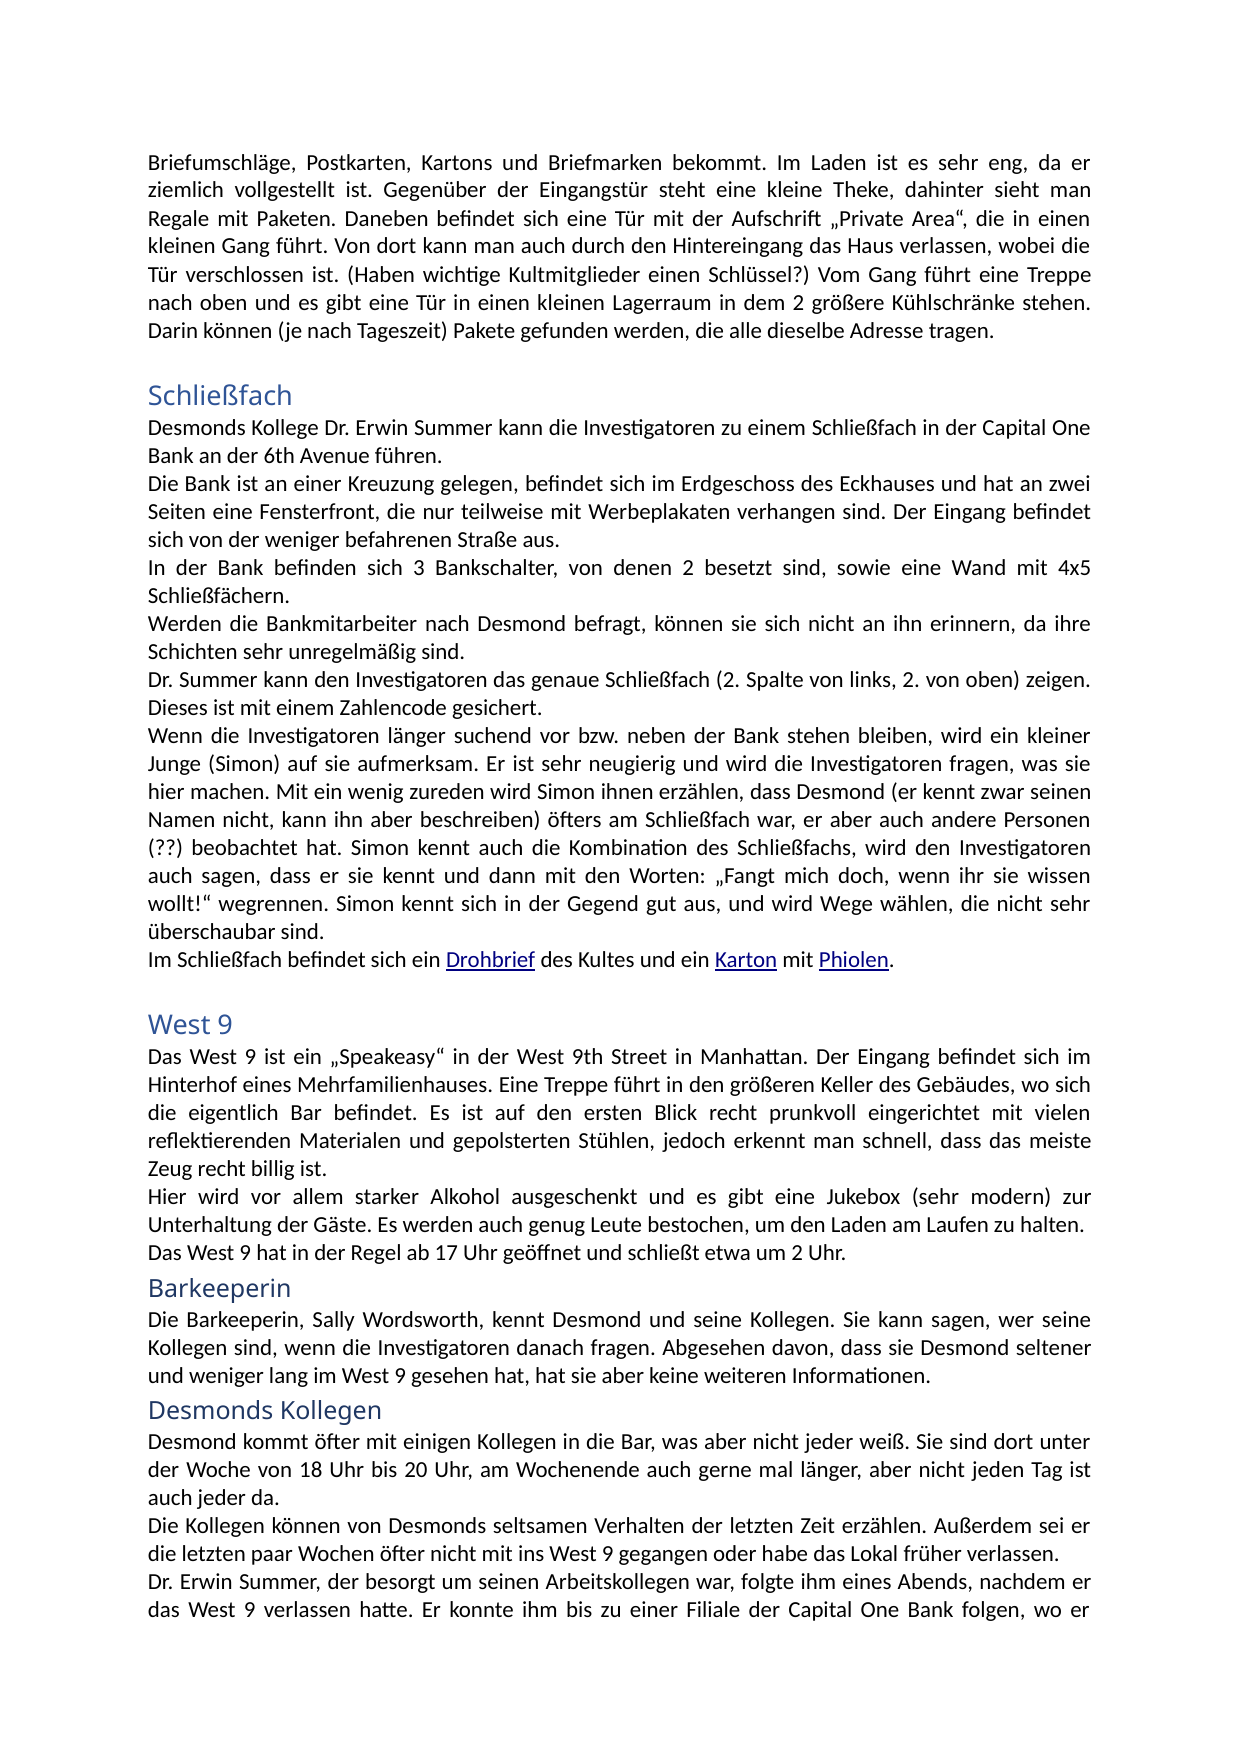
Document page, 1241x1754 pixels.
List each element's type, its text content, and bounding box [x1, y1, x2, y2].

text Desmond kommt öfter mit einigen Kollegen in die Bar, was aber nicht jeder weiß. Sie sind dort unter der Woche von 18 Uhr bis 20 Uhr, am Wochenende auch gerne mal länger, aber nicht jeden Tag ist auch jeder da. [148, 1427, 1093, 1511]
text Dr. Summer kann den Investigatoren das genaue Schließfach (2. Spalte von links, 2. von oben) zeigen. Dieses ist mit einem Zahlencode gesichert. [148, 665, 1093, 721]
subtitle Barkeeperin [148, 1271, 1093, 1305]
text Hier wird vor allem starker Alkohol ausgeschenkt und es gibt eine Jukebox (sehr modern) zur Unterhaltung der Gäste. Es werden auch genug Leute bestochen, um den Laden am Laufen zu halten. [148, 1182, 1093, 1238]
text Die Bank ist an einer Kreuzung gelegen, befindet sich im Erdgeschoss des Eckhauses und hat an zwei Seiten eine Fensterfront, die nur teilweise mit Werbeplakaten verhangen sind. Der Eingang befindet sich von der weniger befahrenen Straße aus. [148, 469, 1093, 553]
subtitle West 9 [148, 1005, 1093, 1042]
text Die Kollegen können von Desmonds seltsamen Verhalten der letzten Zeit erzählen. Außerdem sei er die letzten paar Wochen öfter nicht mit ins West 9 gegangen oder habe das Lokal früher verlassen. [148, 1511, 1093, 1567]
text Werden die Bankmitarbeiter nach Desmond befragt, können sie sich nicht an ihn erinnern, da ihre Schichten sehr unregelmäßig sind. [148, 609, 1093, 665]
subtitle Desmonds Kollegen [148, 1393, 1093, 1427]
text Dr. Erwin Summer, der besorgt um seinen Arbeitskollegen war, folgte ihm eines Abends, nachdem er das West 9 verlassen hatte. Er konnte ihm bis zu einer Filiale der Capital One Bank folgen, wo er [148, 1567, 1093, 1623]
subtitle Schließfach [148, 376, 1093, 413]
text Im Schließfach befindet sich ein Drohbrief des Kultes und ein Karton mit Phiolen. [148, 945, 1093, 973]
text Das West 9 hat in der Regel ab 17 Uhr geöffnet und schließt etwa um 2 Uhr. [148, 1238, 1093, 1266]
text Die Barkeeperin, Sally Wordsworth, kennt Desmond und seine Kollegen. Sie kann sagen, wer seine Kollegen sind, wenn die Investigatoren danach fragen. Abgesehen davon, dass sie Desmond seltener und weniger lang im West 9 gesehen hat, hat sie aber keine weiteren Informationen. [148, 1305, 1093, 1389]
text Wenn die Investigatoren länger suchend vor bzw. neben der Bank stehen bleiben, wird ein kleiner Junge (Simon) auf sie aufmerksam. Er ist sehr neugierig und wird die Investigatoren fragen, was sie hier machen. Mit ein wenig zureden wird Simon ihnen erzählen, dass Desmond (er kennt zwar seinen Namen nicht, kann ihn aber beschreiben) öfters am Schließfach war, er aber auch andere Personen (??) beobachtet hat. Simon kennt auch die Kombination des Schließfachs, wird den Investigatoren auch sagen, dass er sie kennt und dann mit den Worten: „Fangt mich doch, wenn ihr sie wissen wollt!“ wegrennen. Simon kennt sich in der Gegend gut aus, und wird Wege wählen, die nicht sehr überschaubar sind. [148, 721, 1093, 945]
text Desmonds Kollege Dr. Erwin Summer kann die Investigatoren zu einem Schließfach in der Capital One Bank an der 6th Avenue führen. [148, 413, 1093, 469]
text Briefumschläge, Postkarten, Kartons und Briefmarken bekommt. Im Laden ist es sehr eng, da er ziemlich vollgestellt ist. Gegenüber der Eingangstür steht eine kleine Theke, dahinter sieht man Regale mit Paketen. Daneben befindet sich eine Tür mit der Aufschrift „Private Area“, die in einen kleinen Gang führt. Von dort kann man auch durch den Hintereingang das Haus verlassen, wobei die Tür verschlossen ist. (Haben wichtige Kultmitglieder einen Schlüssel?) Vom Gang führt eine Treppe nach oben und es gibt eine Tür in einen kleinen Lagerraum in dem 2 größere Kühlschränke stehen. Darin können (je nach Tageszeit) Pakete gefunden werden, die alle dieselbe Adresse tragen. [148, 148, 1093, 344]
text In der Bank befinden sich 3 Bankschalter, von denen 2 besetzt sind, sowie eine Wand mit 4x5 Schließfächern. [148, 553, 1093, 609]
text Das West 9 ist ein „Speakeasy“ in der West 9th Street in Manhattan. Der Eingang befindet sich im Hinterhof eines Mehrfamilienhauses. Eine Treppe führt in den größeren Keller des Gebäudes, wo sich die eigentlich Bar befindet. Es ist auf den ersten Blick recht prunkvoll eingerichtet mit vielen reflektierenden Materialen und gepolsterten Stühlen, jedoch erkennt man schnell, dass das meiste Zeug recht billig ist. [148, 1042, 1093, 1182]
